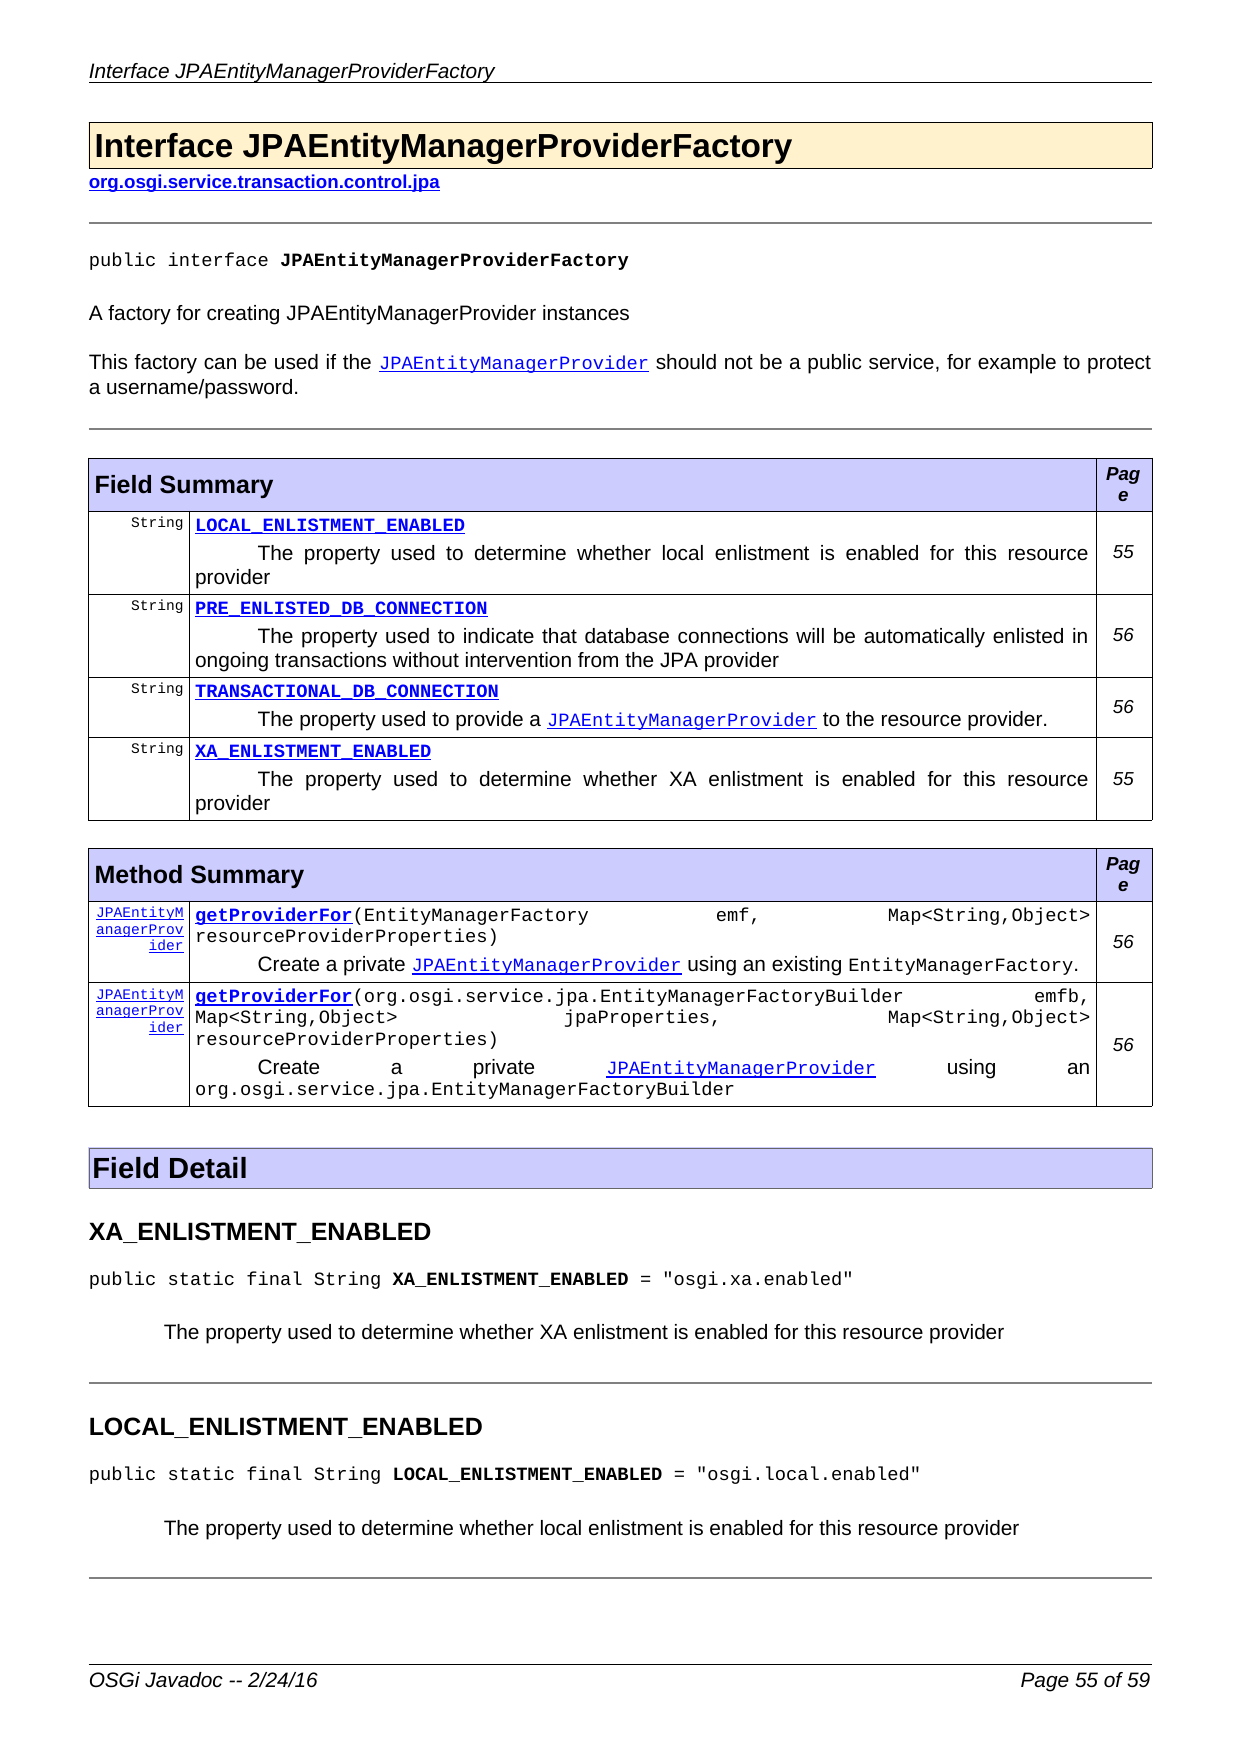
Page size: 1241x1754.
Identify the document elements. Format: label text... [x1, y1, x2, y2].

table_cell LOCAL_ENLISTMENT_ENABLED The property used to determine whether local enlistment is enabled for this resource provider [190, 512, 1096, 593]
subtitle XA_ENLISTMENT_ENABLED [88, 1217, 1152, 1245]
table_cell getProviderFor(org.osgi.service.jpa.EntityManagerFactoryBuilder emfb, Map<String,Object> jpaProperties, Map<String,Object> resourceProviderProperties) Create a private JPAEntityManagerProvider using an org.osgi.service.jpa.EntityManagerFactoryBuilder [190, 983, 1096, 1106]
table_cell XA_ENLISTMENT_ENABLED The property used to determine whether XA enlistment is enabled for this resource provider [190, 738, 1096, 820]
table_cell String [89, 738, 189, 820]
table_cell TRANSACTIONAL_DB_CONNECTION The property used to provide a JPAEntityManagerProvider to the resource provider. [190, 678, 1096, 737]
table_cell 55 [1097, 738, 1152, 820]
table_header Page [1097, 459, 1152, 511]
text public interface JPAEntityManagerProviderFactory [88, 250, 1152, 272]
table_cell 56 [1097, 902, 1152, 982]
table_header Field Summary [89, 459, 1096, 511]
table_cell String [89, 512, 189, 593]
text The property used to determine whether XA enlistment is enabled for this resource provider [163, 1320, 1152, 1344]
subtitle Interface JPAEntityManagerProviderFactory [90, 123, 1152, 168]
table_cell 55 [1097, 678, 1152, 737]
subtitle Field Detail [90, 1149, 1152, 1188]
table_cell PRE_ENLISTED_DB_CONNECTION The property used to indicate that database connections will be automatically enlisted in ongoing transactions without intervention from the JPA provider [190, 595, 1096, 677]
text The property used to determine whether local enlistment is enabled for this resource provider [163, 1516, 1152, 1539]
text public static final String XA_ENLISTMENT_ENABLED = "osgi.xa.enabled" [88, 1269, 1152, 1291]
table_cell 55 [1097, 512, 1152, 593]
text org.osgi.service.transaction.control.jpa [88, 171, 1152, 193]
table_cell JPAEntityManagerProvider [89, 983, 189, 1106]
table_cell getProviderFor(EntityManagerFactory emf, Map<String,Object> resourceProviderProperties) Create a private JPAEntityManagerProvider using an existing EntityManagerFactory. [190, 902, 1096, 982]
table_cell String [89, 595, 189, 677]
subtitle LOCAL_ENLISTMENT_ENABLED [88, 1412, 1152, 1441]
text This factory can be used if the JPAEntityManagerProvider should not be a public service, for example to protect a username/password. [88, 350, 1152, 399]
table_header Page [1097, 849, 1152, 901]
table_cell JPAEntityManagerProvider [89, 902, 189, 982]
table_cell String [89, 678, 189, 737]
text A factory for creating JPAEntityManagerProvider instances [88, 301, 1152, 325]
table_header Method Summary [89, 849, 1096, 901]
text public static final String LOCAL_ENLISTMENT_ENABLED = "osgi.local.enabled" [88, 1465, 1152, 1486]
table_cell 56 [1097, 983, 1152, 1106]
table_cell 56 [1097, 595, 1152, 677]
